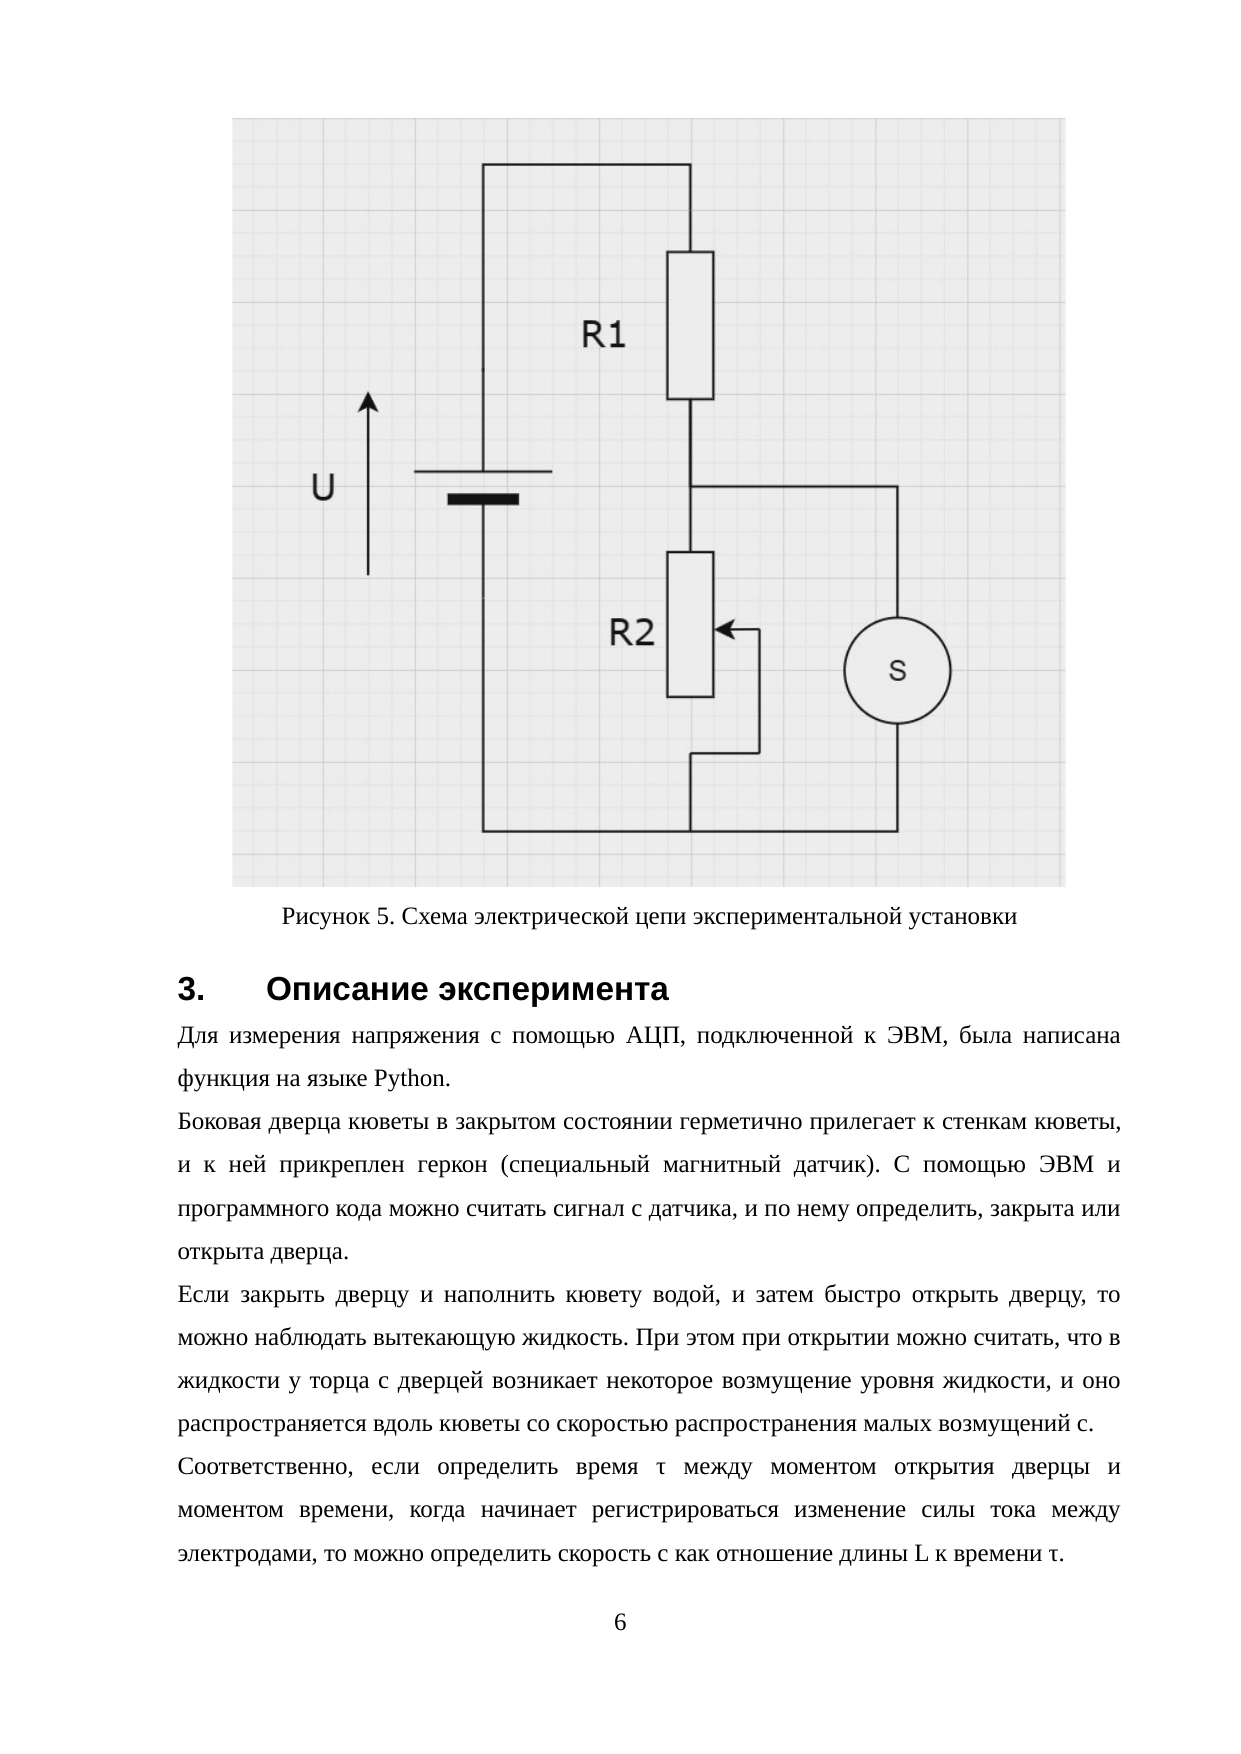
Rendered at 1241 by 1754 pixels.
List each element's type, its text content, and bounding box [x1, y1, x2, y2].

text Соответственно, если определить время τ между моментом открытия дверцы и моментом времени, когда начинает регистрироваться изменение силы тока между электродами, то можно определить скорость c как отношение длины L к времени τ. [177, 1451, 1122, 1566]
picture [232, 118, 1068, 887]
text Для измерения напряжения с помощью АЦП, подключенной к ЭВМ, была написана функция на языке Python. [177, 1020, 1122, 1092]
text Рисунок 5. Схема электрической цепи экспериментальной установки [118, 901, 1122, 930]
text Боковая дверца кюветы в закрытом состоянии герметично прилегает к стенкам кюветы, и к ней прикреплен геркон (специальный магнитный датчик). С помощью ЭВМ и программного кода можно считать сигнал с датчика, и по нему определить, закрыта или открыта дверца. [177, 1106, 1122, 1264]
text Если закрыть дверцу и наполнить кювету водой, и затем быстро открыть дверцу, то можно наблюдать вытекающую жидкость. При этом при открытии можно считать, что в жидкости у торца с дверцей возникает некоторое возмущение уровня жидкости, и оно распространяется вдоль кюветы со скоростью распространения малых возмущений c. [177, 1279, 1122, 1437]
subtitle Описание эксперимента [177, 969, 1093, 1008]
